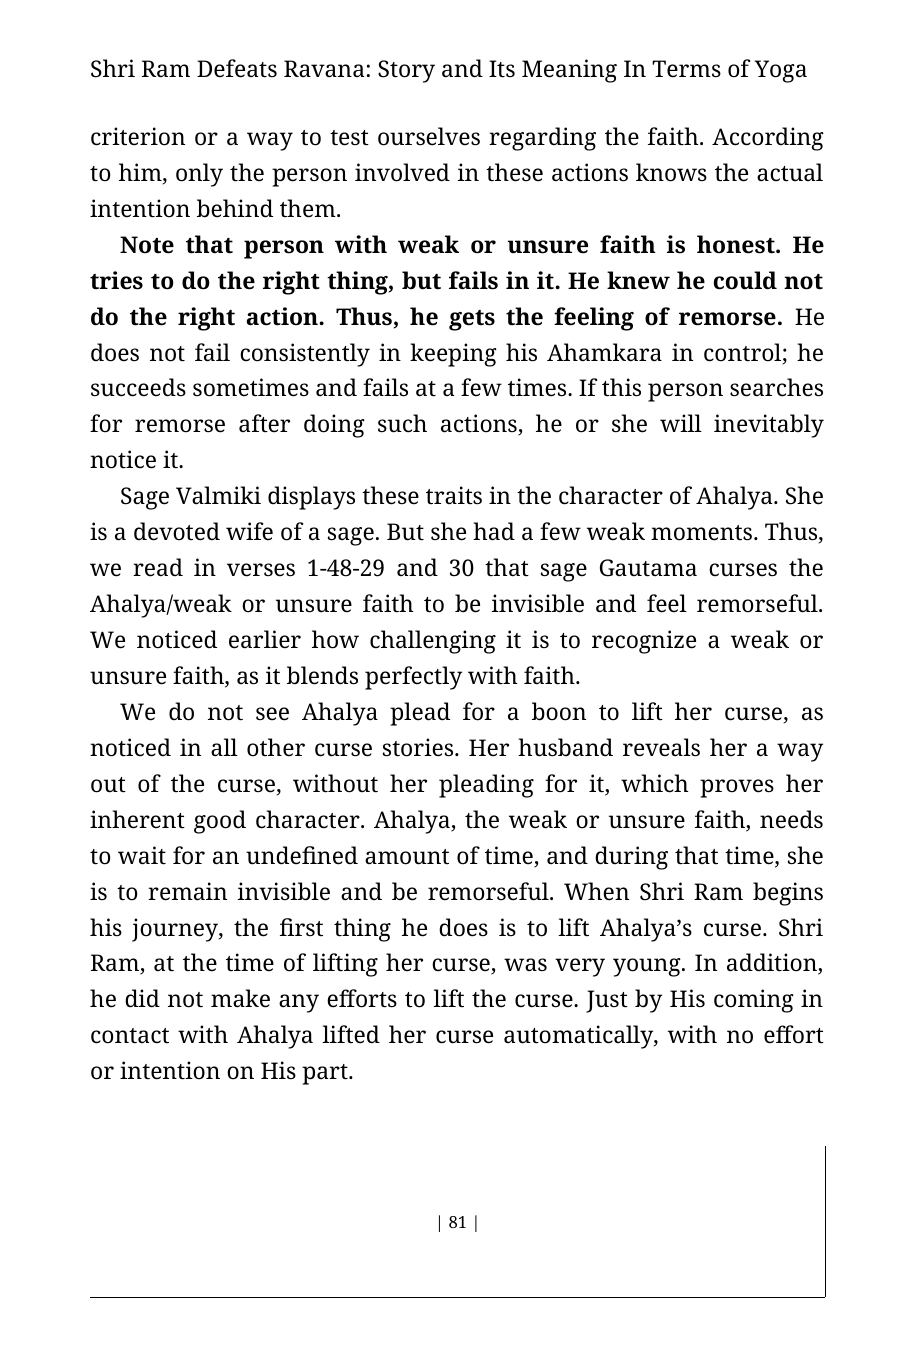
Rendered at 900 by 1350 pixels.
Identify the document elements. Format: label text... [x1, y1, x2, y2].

text Note that person with weak or unsure faith is honest. He tries to do the right thing, but fails in it. He knew he could not do the right action. Thus, he gets the feeling of remorse. He does not fail consistently in keeping his Ahamkara in control; he succeeds sometimes and fails at a few times. If this person searches for remorse after doing such actions, he or she will inevitably notice it. [90, 229, 825, 476]
text Sage Valmiki displays these traits in the character of Ahalya. She is a devoted wife of a sage. But she had a few weak moments. Thus, we read in verses 1-48-29 and 30 that sage Gautama curses the Ahalya/weak or unsure faith to be invisible and feel remorseful. We noticed earlier how challenging it is to recognize a weak or unsure faith, as it blends perfectly with faith. [90, 480, 825, 691]
text criterion or a way to test ourselves regarding the faith. According to him, only the person involved in these actions knows the actual intention behind them. [90, 121, 825, 224]
text We do not see Ahalya plead for a boon to lift her curse, as noticed in all other curse stories. Her husband reveals her a way out of the curse, without her pleading for it, which proves her inherent good character. Ahalya, the weak or unsure faith, needs to wait for an undefined amount of time, and during that time, she is to remain invisible and be remorseful. When Shri Ram begins his journey, the first thing he does is to lift Ahalya’s curse. Shri Ram, at the time of lifting her curse, was very young. In addition, he did not make any efforts to lift the curse. Just by His coming in contact with Ahalya lifted her curse automatically, with no effort or intention on His part. [90, 696, 825, 1086]
